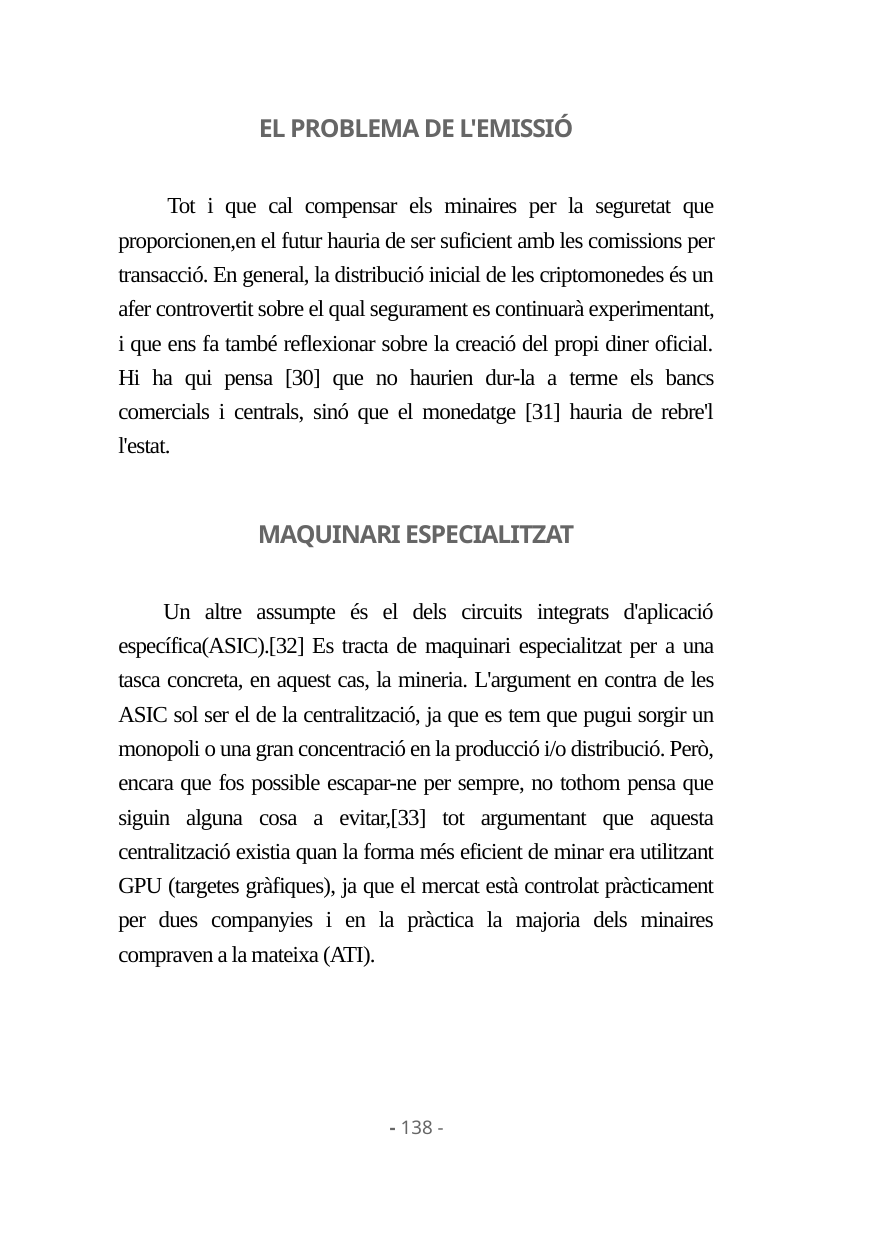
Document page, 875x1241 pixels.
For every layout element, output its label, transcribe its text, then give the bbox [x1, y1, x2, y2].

text Un altre assumpte és el dels circuits integrats d'aplicació específica(ASIC).[32] Es tracta de maquinari especialitzat per a una tasca concreta, en aquest cas, la mineria. L'argument en contra de les ASIC sol ser el de la centralització, ja que es tem que pugui sorgir un monopoli o una gran concentració en la producció i/o distribució. Però, encara que fos possible escapar-ne per sempre, no tothom pensa que siguin alguna cosa a evitar,[33] tot argumentant que aquesta centralització existia quan la forma més eficient de minar era utilitzant GPU (targetes gràfiques), ja que el mercat està controlat pràcticament per dues companyies i en la pràctica la majoria dels minaires compraven a la mateixa (ATI). [118, 592, 714, 969]
text Tot i que cal compensar els minaires per la seguretat que proporcionen,en el futur hauria de ser suficient amb les comissions per transacció. En general, la distribució inicial de les criptomonedes és un afer controvertit sobre el qual segurament es continuarà experimentant, i que ens fa també reflexionar sobre la creació del propi diner oficial. Hi ha qui pensa [30] que no haurien dur-la a terme els bancs comercials i centrals, sinó que el monedatge [31] hauria de rebre'l l'estat. [118, 186, 714, 461]
subtitle El problema de l'emissió [118, 111, 714, 145]
subtitle Maquinari especialitzat [118, 517, 714, 551]
